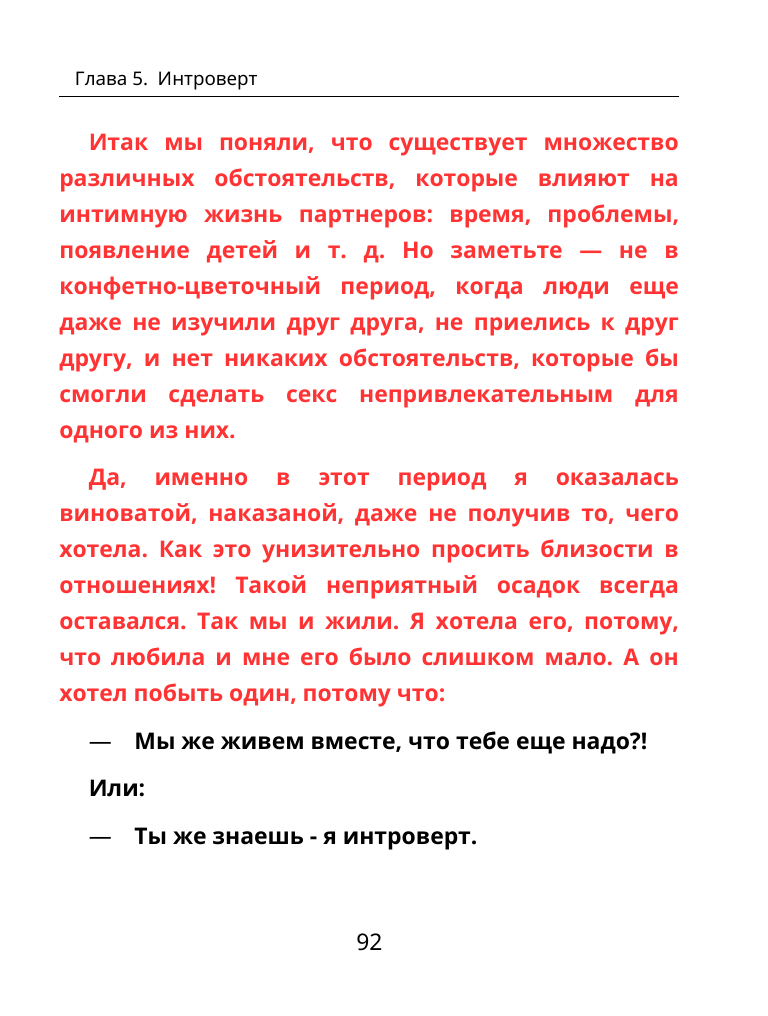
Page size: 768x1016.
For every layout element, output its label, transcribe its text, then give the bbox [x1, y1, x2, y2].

text Да, именно в этот период я оказалась виноватой, наказаной, даже не получив то, чего хотела. Как это унизительно просить близости в отношениях! Такой неприятный осадок всегда оставался. Так мы и жили. Я хотела его, потому, что любила и мне его было слишком мало. А он хотел побыть один, потому что: [59, 461, 679, 708]
text Итак мы поняли, что существует множество различных обстоятельств, которые влияют на интимную жизнь партнеров: время, проблемы, появление детей и т. д. Но заметьте — не в конфетно-цветочный период, когда люди еще даже не изучили друг друга, не приелись к друг другу, и нет никаких обстоятельств, которые бы смогли сделать секс непривлекательным для одного из них. [59, 126, 679, 445]
text Или: [59, 772, 679, 803]
list Ты же знаешь - я интроверт. [59, 820, 679, 851]
list Мы же живем вместе, что тебе еще надо?! [59, 724, 679, 756]
